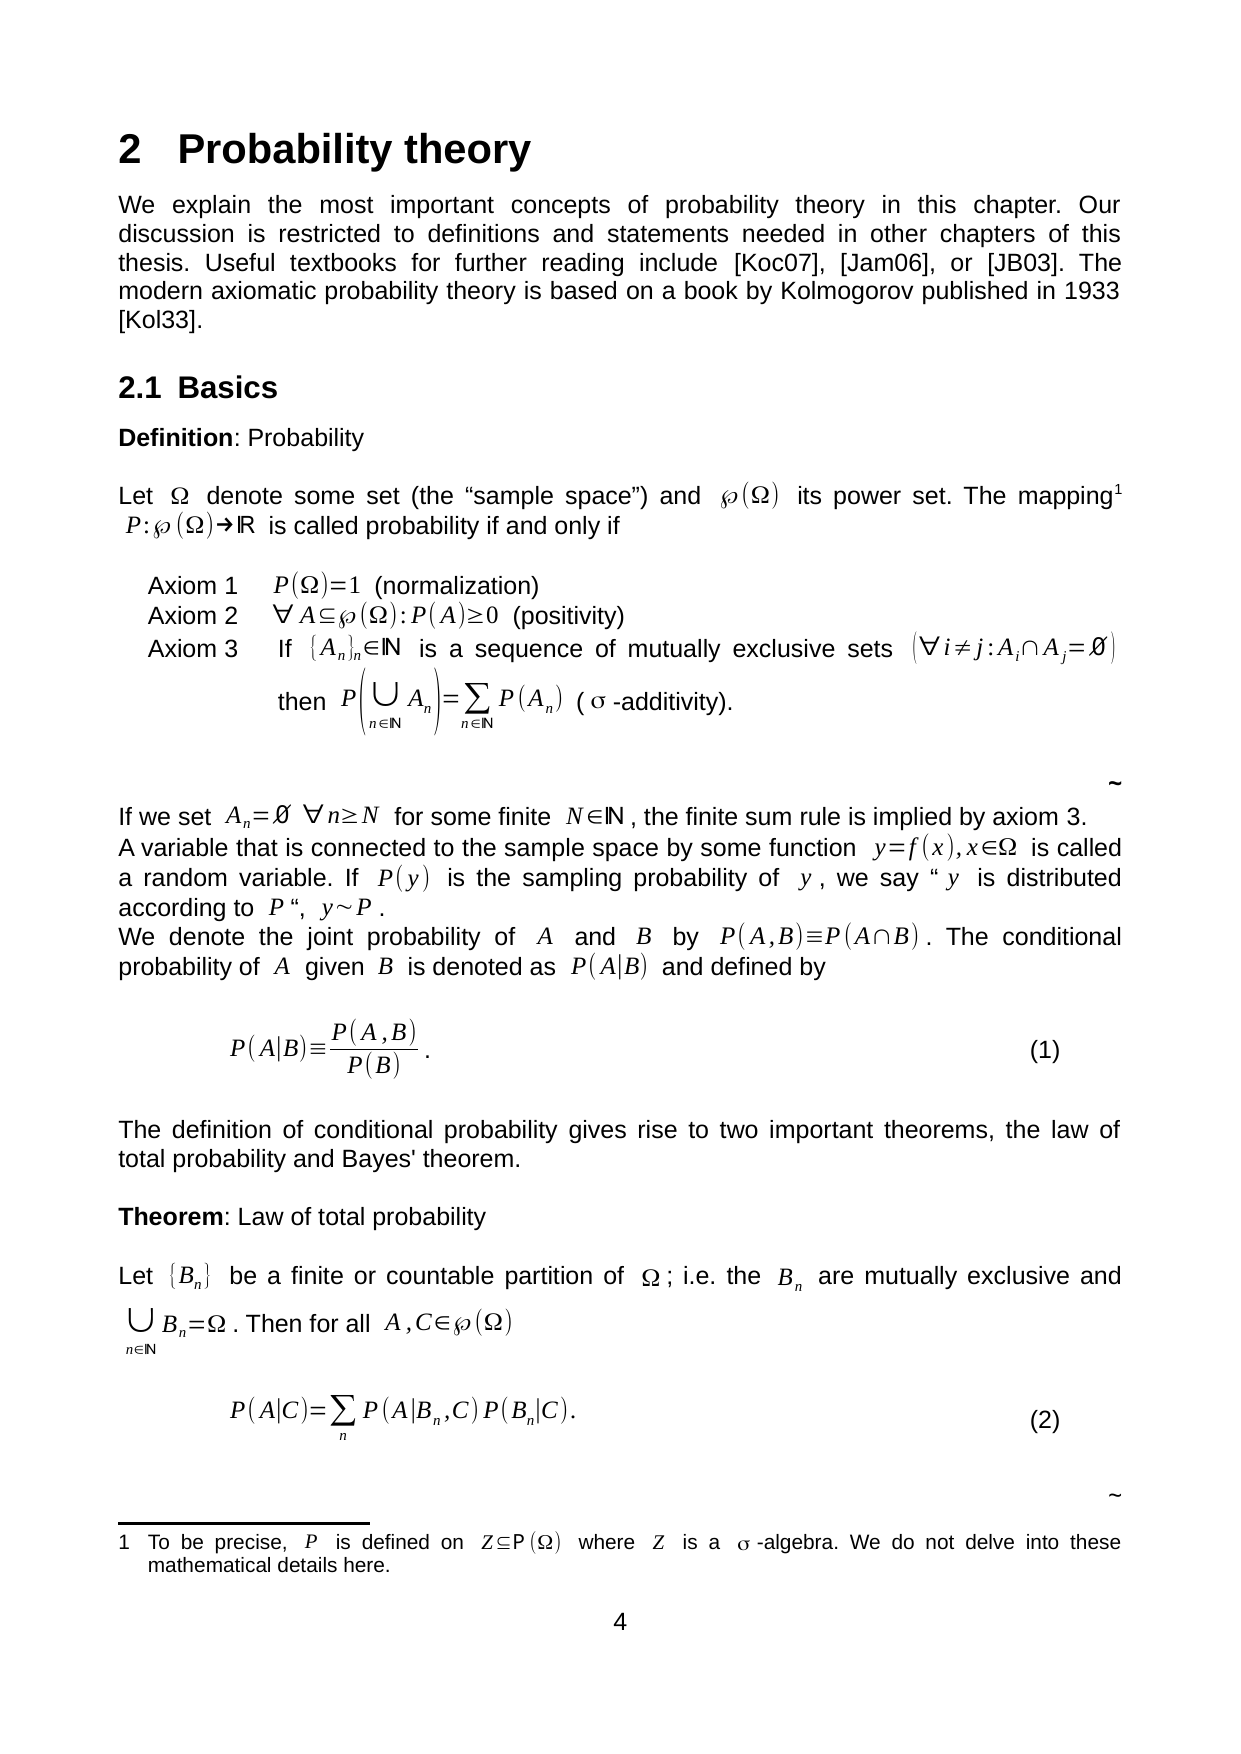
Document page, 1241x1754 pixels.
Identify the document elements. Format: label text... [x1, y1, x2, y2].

text ~ [118, 1481, 1122, 1511]
text A variable that is connected to the sample space by some function is called a random variable. If is the sampling probability of , we say “ is distributed according to “, . [118, 832, 1122, 921]
text If we set for some finite , the finite sum rule is implied by axiom 3. [118, 800, 1122, 832]
text We explain the most important concepts of probability theory in this chapter. Our discussion is restricted to definitions and statements needed in other chapters of this thesis. Useful textbooks for further reading include [Koc07], [Jam06], or [JB03]. The modern axiomatic probability theory is based on a book by Kolmogorov published in 1933 [Kol33]. [118, 190, 1122, 334]
text We denote the joint probability of and by . The conditional probability of given is denoted as and defined by [118, 921, 1122, 981]
table_header [118, 1388, 216, 1450]
list If is a sequence of mutually exclusive sets then (-additivity). [148, 631, 1122, 737]
text To be precise, is defined on where is a -algebra. We do not delve into these mathematical details here. [118, 1530, 1122, 1578]
text The definition of conditional probability gives rise to two important theorems, the law of total probability and Bayes' theorem. [118, 1116, 1122, 1173]
text Definition: Probability [118, 423, 1122, 451]
table_header (2) [1024, 1388, 1123, 1450]
table_header (1) [1024, 1012, 1123, 1087]
list (positivity) [148, 601, 1122, 631]
text ~ [118, 766, 1122, 800]
table_header . [216, 1012, 1024, 1087]
table_header [118, 1012, 216, 1087]
list (normalization) [148, 570, 1122, 601]
subtitle Basics [118, 369, 1122, 404]
text Let denote some set (the “sample space”) and its power set. The mapping is called probability if and only if [118, 480, 1122, 540]
subtitle Probability theory [118, 124, 1122, 172]
text Let be a finite or countable partition of ; i.e. the are mutually exclusive and . Then for all [118, 1259, 1122, 1358]
text Theorem: Law of total probability [118, 1202, 1122, 1231]
table_header [216, 1388, 1024, 1450]
